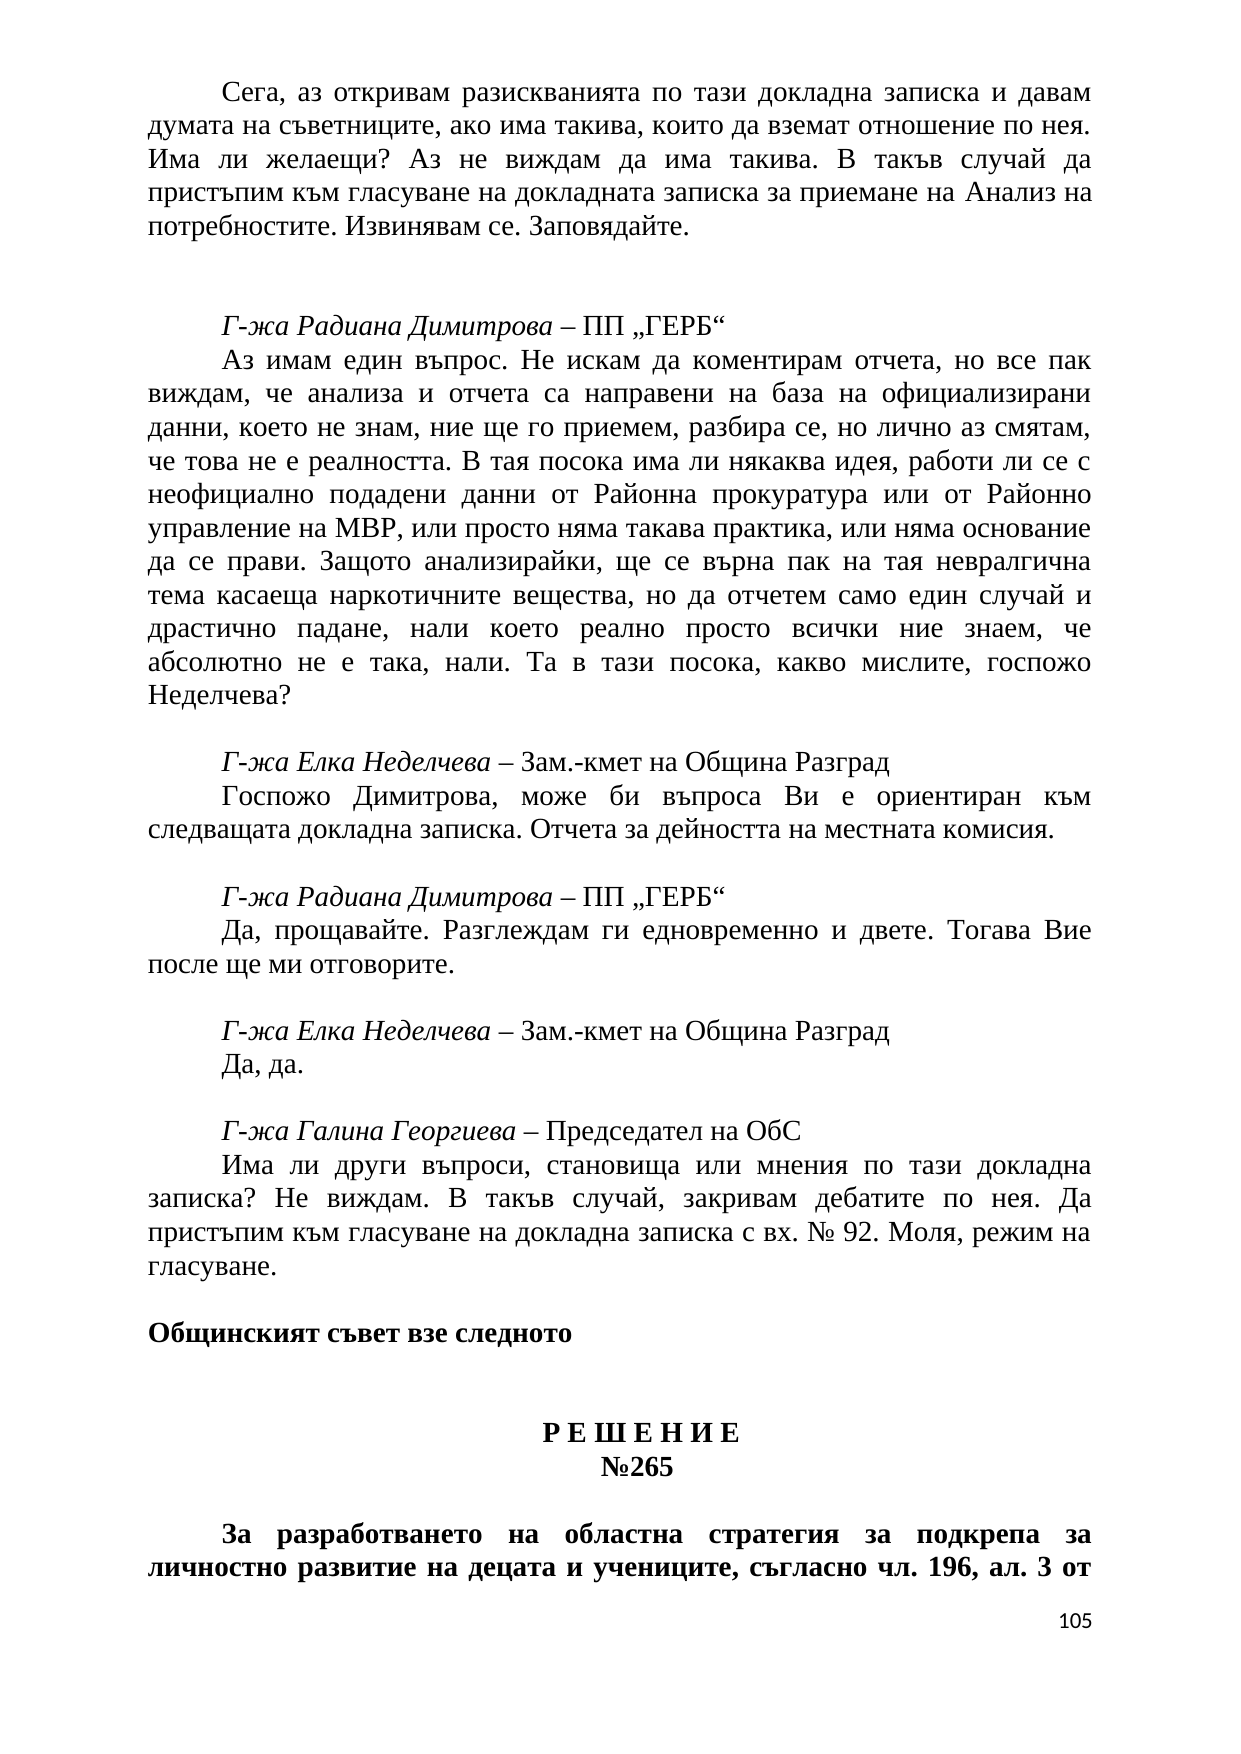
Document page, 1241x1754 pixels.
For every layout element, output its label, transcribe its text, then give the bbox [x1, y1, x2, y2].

text Госпожо Димитрова, може би въпроса Ви е ориентиран към следващата докладна записка. Отчета за дейността на местната комисия. [148, 778, 1093, 845]
subtitle Общинският съвет взе следното [148, 1315, 1093, 1348]
text Има ли други въпроси, становища или мнения по тази докладна записка? Не виждам. В такъв случай, закривам дебатите по нея. Да пристъпим към гласуване на докладна записка с вх. № 92. Моля, режим на гласуване. [148, 1147, 1093, 1281]
text Г-жа Елка Неделчева – Зам.-кмет на Община Разград [148, 744, 1093, 778]
text Аз имам един въпрос. Не искам да коментирам отчета, но все пак виждам, че анализа и отчета са направени на база на официализирани данни, което не знам, ние ще го приемем, разбира се, но лично аз смятам, че това не е реалността. В тая посока има ли някаква идея, работи ли се с неофициално подадени данни от Районна прокуратура или от Районно управление на МВР, или просто няма такава практика, или няма основание да се прави. Защото анализирайки, ще се върна пак на тая невралгична тема касаеща наркотичните вещества, но да отчетем само един случай и драстично падане, нали което реално просто всички ние знаем, че абсолютно не е така, нали. Та в тази посока, какво мислите, госпожо Неделчева? [148, 342, 1093, 711]
text Г-жа Галина Георгиева – Председател на ОбС [148, 1113, 1093, 1147]
text Да, прощавайте. Разглеждам ги едновременно и двете. Тогава Вие после ще ми отговорите. [148, 912, 1093, 979]
text Г-жа Радиана Димитрова – ПП „ГЕРБ“ [148, 879, 1093, 912]
text Г-жа Радиана Димитрова – ПП „ГЕРБ“ [148, 308, 1093, 342]
subtitle №265 [148, 1449, 1093, 1482]
subtitle Р Е Ш Е Н И Е [148, 1415, 1093, 1449]
text Г-жа Елка Неделчева – Зам.-кмет на Община Разград [148, 1013, 1093, 1046]
text За разработването на областна стратегия за подкрепа за личностно развитие на децата и учениците, съгласно чл. 196, ал. 3 от [148, 1516, 1093, 1583]
text Да, да. [148, 1046, 1093, 1080]
text Сега, аз откривам разискванията по тази докладна записка и давам думата на съветниците, ако има такива, които да вземат отношение по нея. Има ли желаещи? Аз не виждам да има такива. В такъв случай да пристъпим към гласуване на докладната записка за приемане на Анализ на потребностите. Извинявам се. Заповядайте. [148, 74, 1093, 241]
